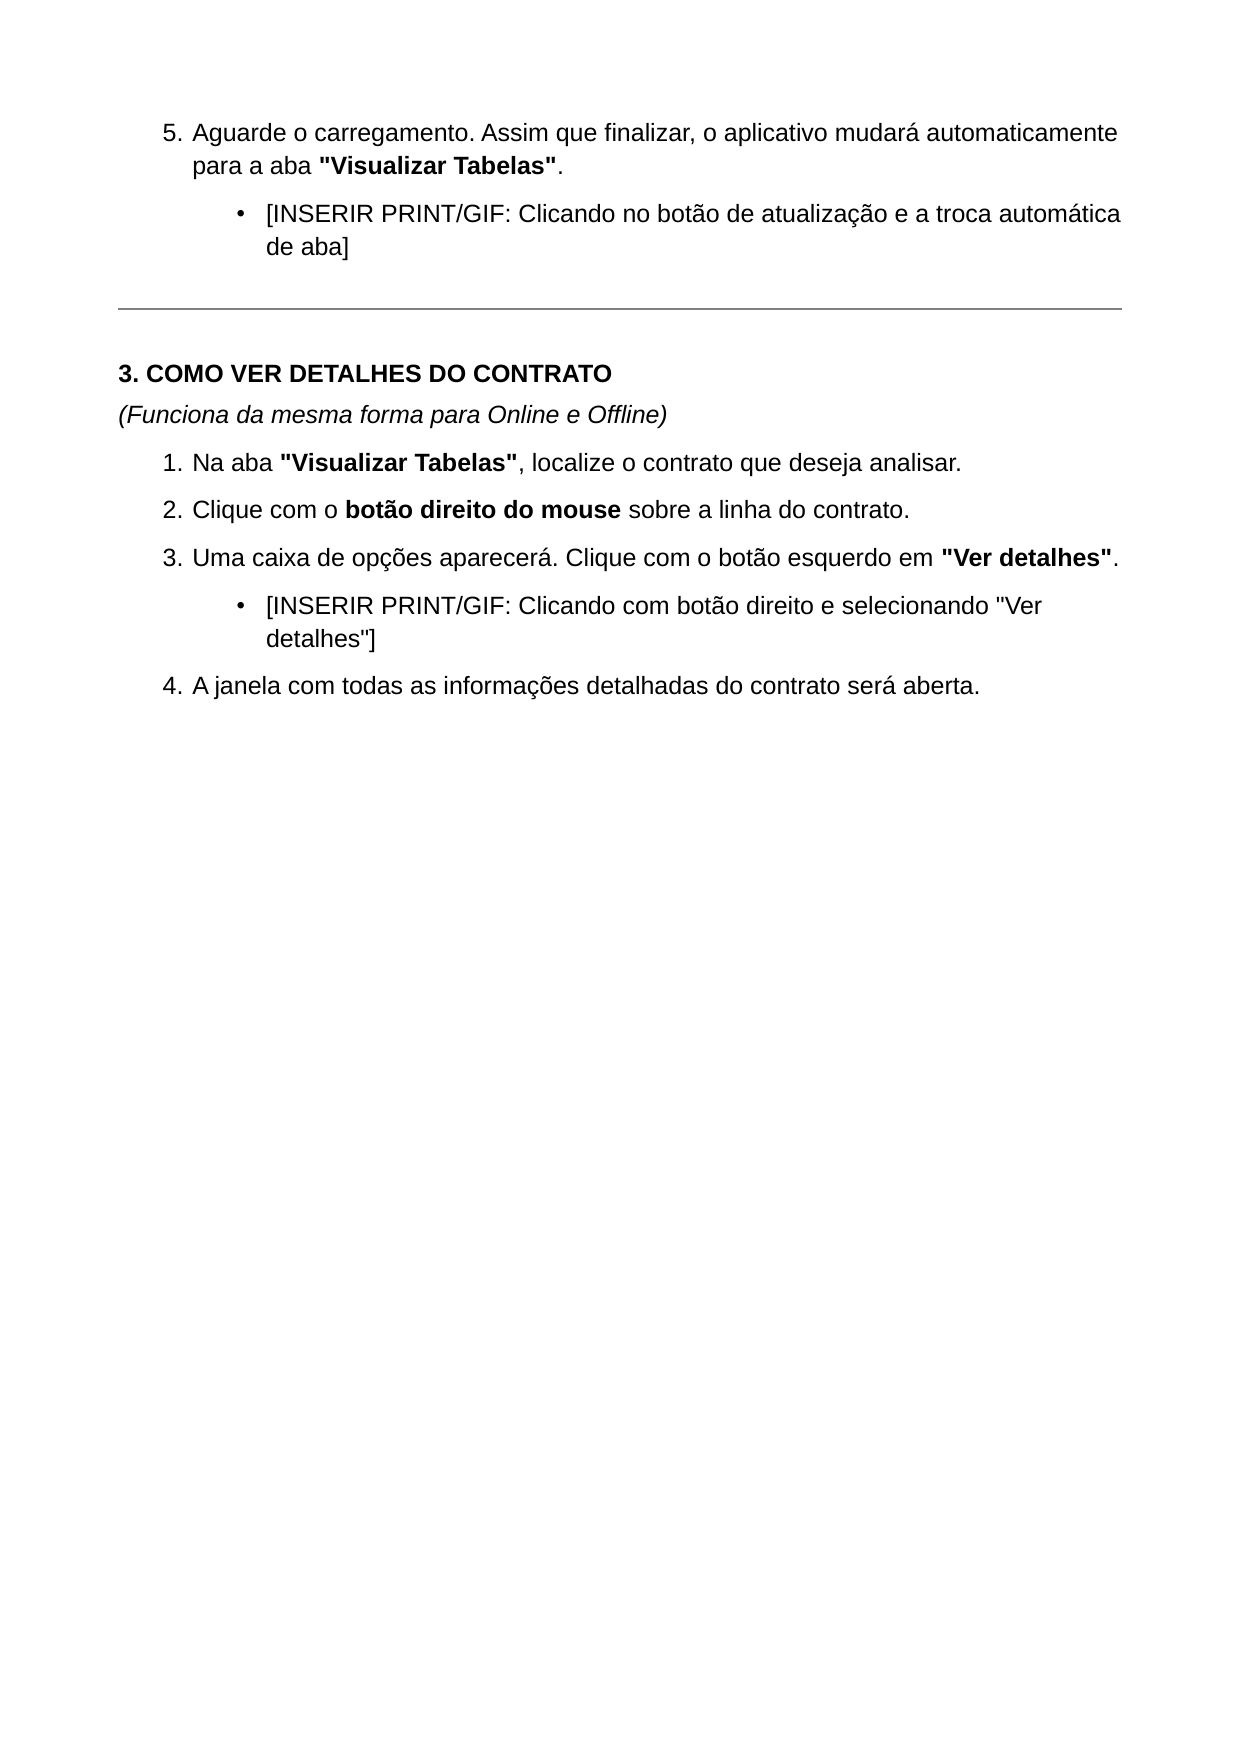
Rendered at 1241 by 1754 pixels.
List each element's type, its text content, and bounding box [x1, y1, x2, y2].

list A janela com todas as informações detalhadas do contrato será aberta. [162, 671, 1122, 700]
text (Funciona da mesma forma para Online e Offline) [118, 400, 1122, 429]
list Aguarde o carregamento. Assim que finalizar, o aplicativo mudará automaticamente para a aba "Visualizar Tabelas". [162, 118, 1122, 180]
subtitle 3. COMO VER DETALHES DO CONTRATO [118, 359, 1122, 388]
list [INSERIR PRINT/GIF: Clicando no botão de atualização e a troca automática de aba] [236, 199, 1122, 261]
list [INSERIR PRINT/GIF: Clicando com botão direito e selecionando "Ver detalhes"] [236, 591, 1122, 652]
list Uma caixa de opções aparecerá. Clique com o botão esquerdo em "Ver detalhes". [162, 543, 1122, 572]
list Na aba "Visualizar Tabelas", localize o contrato que deseja analisar. [162, 448, 1122, 477]
list Clique com o botão direito do mouse sobre a linha do contrato. [162, 495, 1122, 524]
